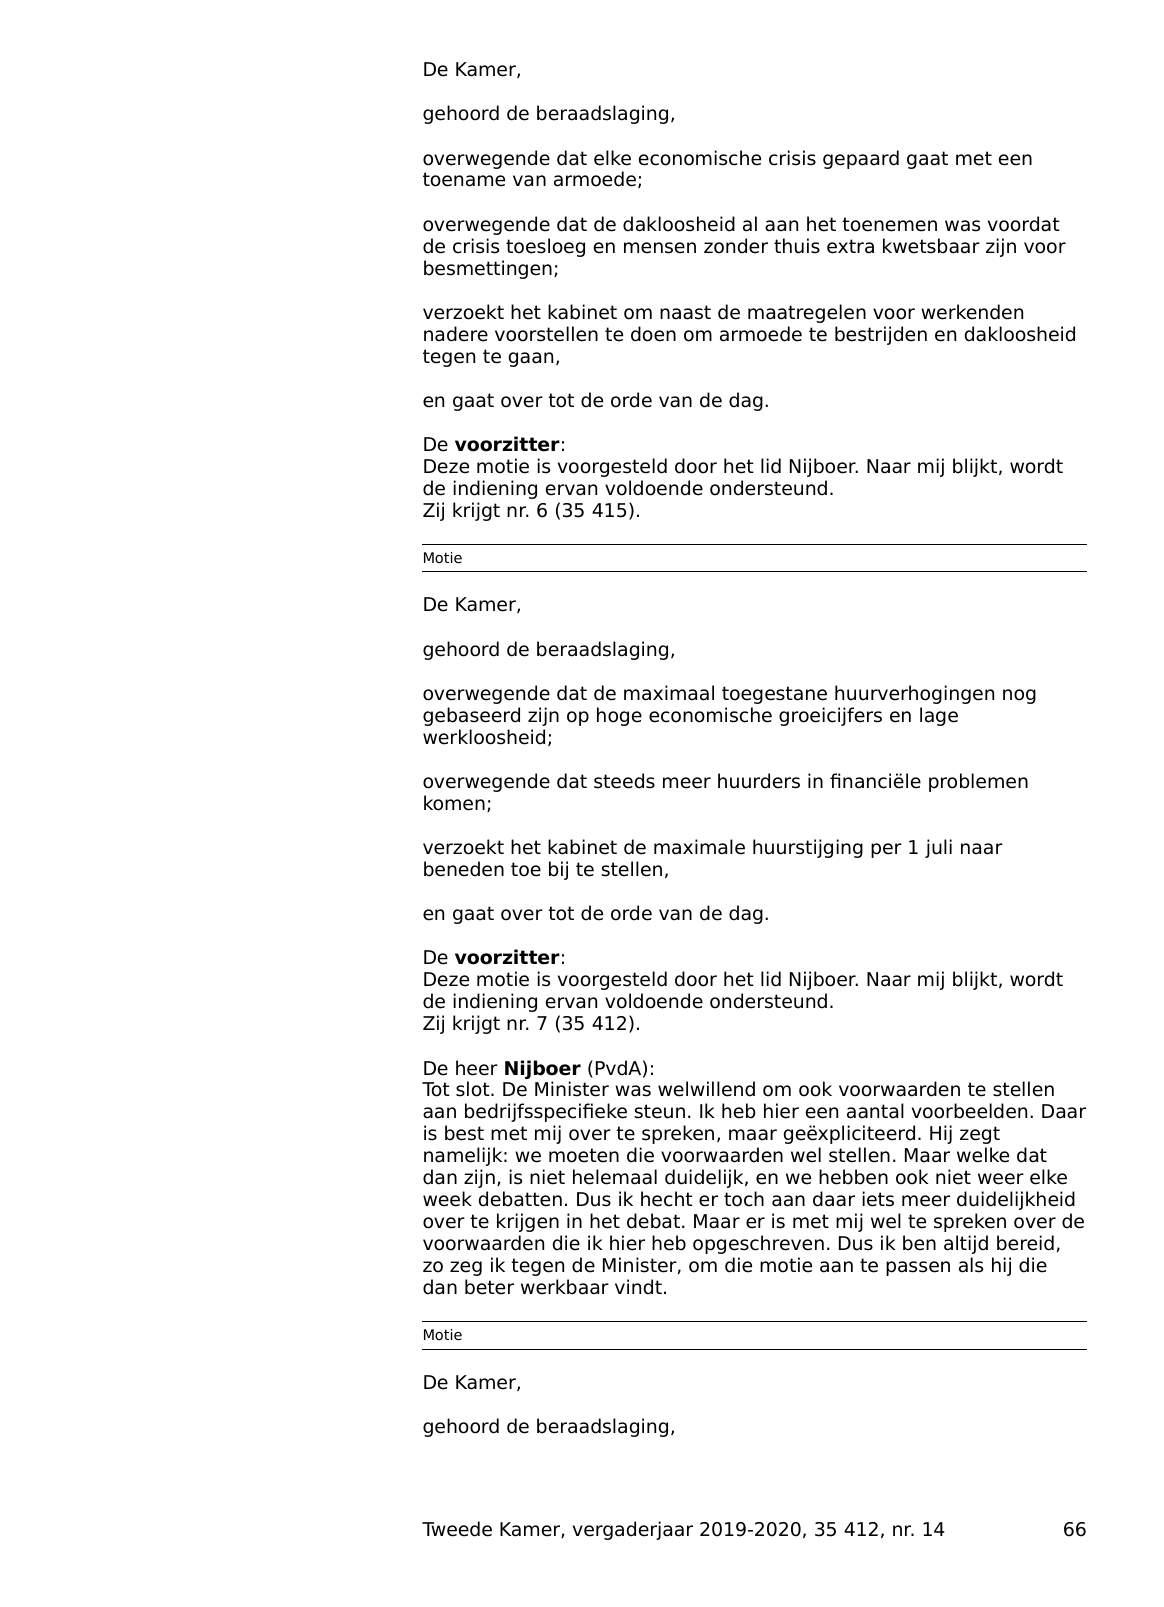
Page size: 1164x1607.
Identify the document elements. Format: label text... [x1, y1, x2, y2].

text Zij krijgt nr. 7 (35 412). [422, 1013, 1087, 1035]
text en gaat over tot de orde van de dag. [422, 903, 1087, 925]
text De Kamer, [422, 594, 1087, 616]
text overwegende dat de maximaal toegestane huurverhogingen nog gebaseerd zijn op hoge economische groeicijfers en lage werkloosheid; [422, 683, 1087, 749]
text Tot slot. De Minister was welwillend om ook voorwaarden te stellen aan bedrijfsspecifieke steun. Ik heb hier een aantal voorbeelden. Daar is best met mij over te spreken, maar geëxpliciteerd. Hij zegt namelijk: we moeten die voorwaarden wel stellen. Maar welke dat dan zijn, is niet helemaal duidelijk, en we hebben ook niet weer elke week debatten. Dus ik hecht er toch aan daar iets meer duidelijkheid over te krijgen in het debat. Maar er is met mij wel te spreken over de voorwaarden die ik hier heb opgeschreven. Dus ik ben altijd bereid, zo zeg ik tegen de Minister, om die motie aan te passen als hij die dan beter werkbaar vindt. [422, 1079, 1087, 1299]
text verzoekt het kabinet de maximale huurstijging per 1 juli naar beneden toe bij te stellen, [422, 837, 1087, 881]
table_header Motie [422, 1322, 1087, 1348]
text De voorzitter: [422, 947, 1087, 969]
text De voorzitter: [422, 434, 1087, 456]
text De Kamer, [422, 59, 1087, 81]
text overwegende dat steeds meer huurders in financiële problemen komen; [422, 771, 1087, 815]
text verzoekt het kabinet om naast de maatregelen voor werkenden nadere voorstellen te doen om armoede te bestrijden en dakloosheid tegen te gaan, [422, 302, 1087, 368]
text De heer Nijboer (PvdA): [422, 1057, 1087, 1079]
text en gaat over tot de orde van de dag. [422, 390, 1087, 412]
text Deze motie is voorgesteld door het lid Nijboer. Naar mij blijkt, wordt de indiening ervan voldoende ondersteund. [422, 969, 1087, 1013]
text overwegende dat de dakloosheid al aan het toenemen was voordat de crisis toesloeg en mensen zonder thuis extra kwetsbaar zijn voor besmettingen; [422, 213, 1087, 279]
text overwegende dat elke economische crisis gepaard gaat met een toename van armoede; [422, 147, 1087, 191]
text gehoord de beraadslaging, [422, 1416, 1087, 1438]
text gehoord de beraadslaging, [422, 103, 1087, 125]
text Deze motie is voorgesteld door het lid Nijboer. Naar mij blijkt, wordt de indiening ervan voldoende ondersteund. [422, 456, 1087, 500]
text Zij krijgt nr. 6 (35 415). [422, 500, 1087, 522]
text gehoord de beraadslaging, [422, 638, 1087, 661]
table_header Motie [422, 545, 1087, 571]
text De Kamer, [422, 1372, 1087, 1394]
